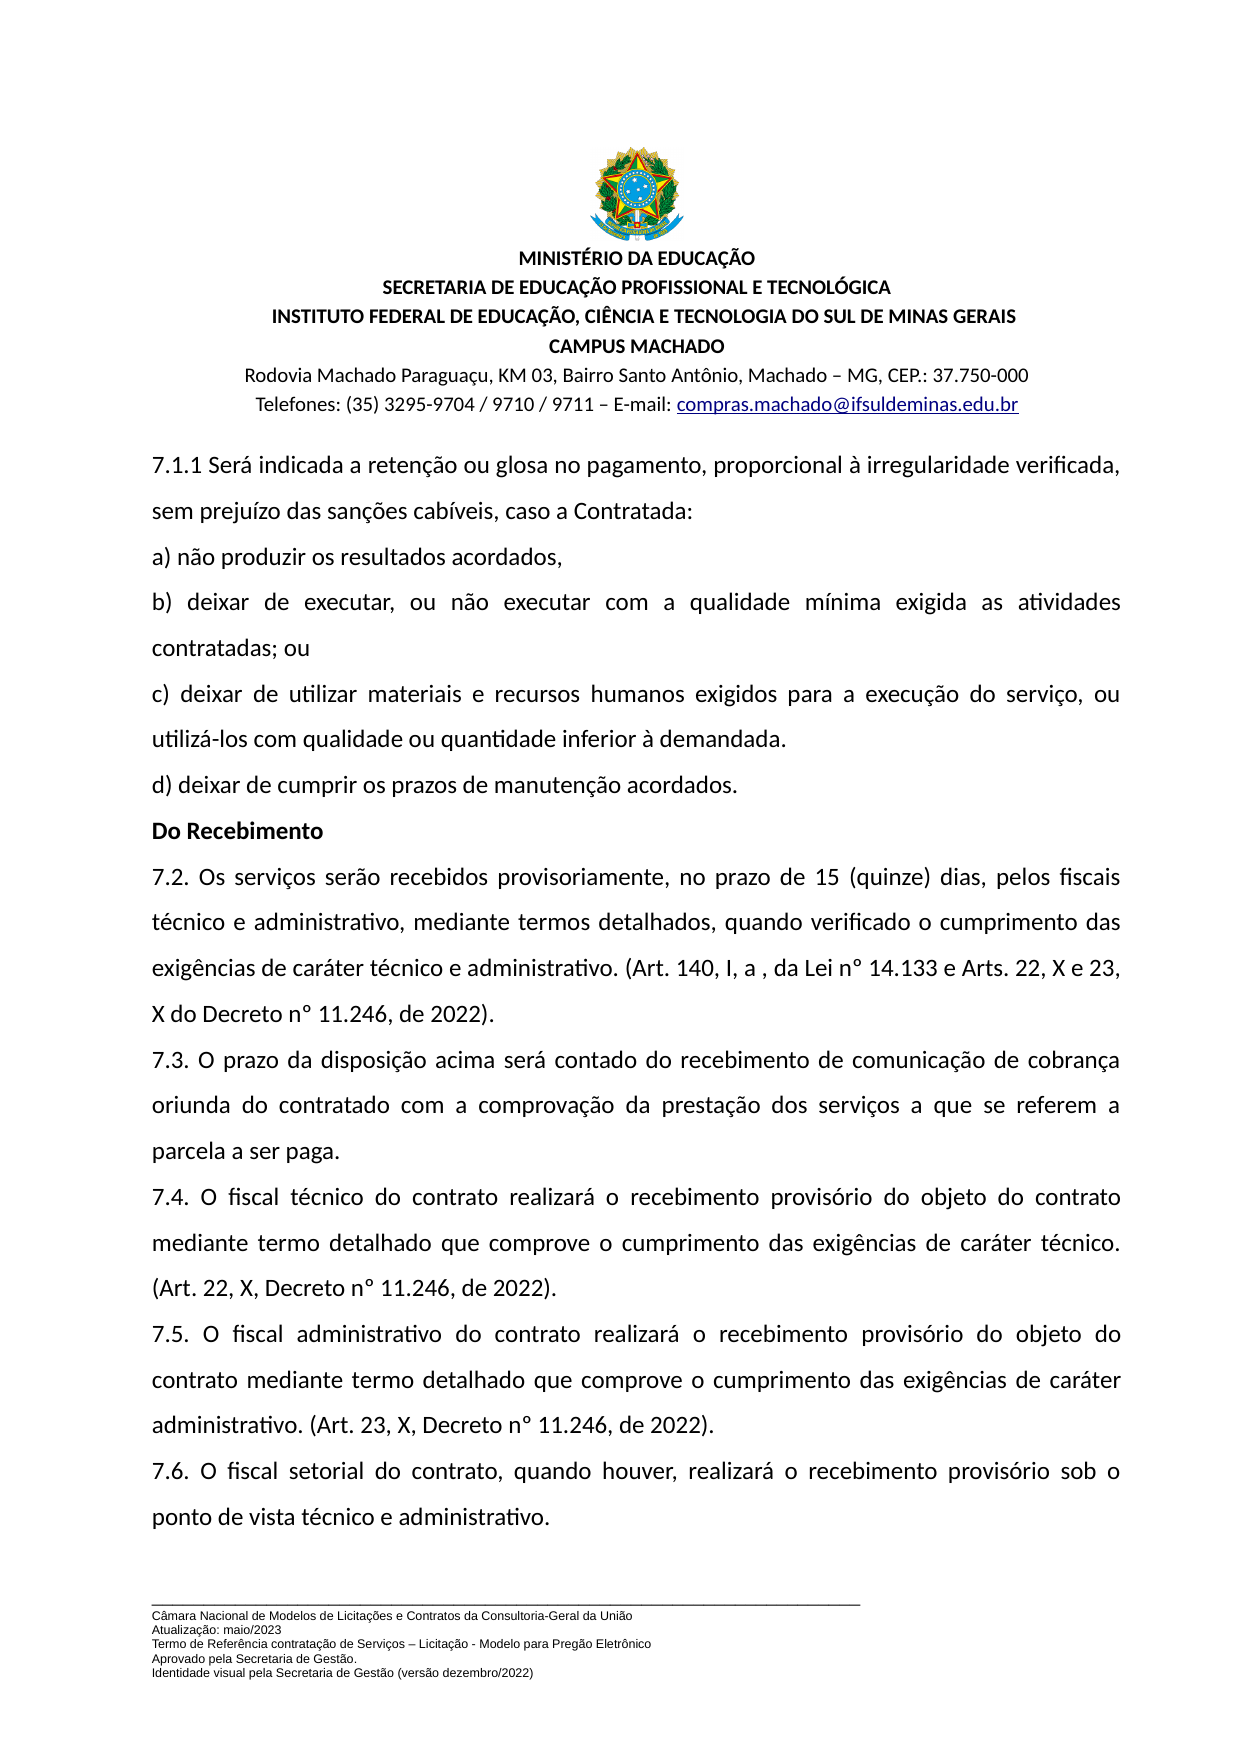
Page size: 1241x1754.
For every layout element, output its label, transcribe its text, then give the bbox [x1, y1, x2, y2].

text a) não produzir os resultados acordados, [152, 541, 1122, 571]
text 7.3. O prazo da disposição acima será contado do recebimento de comunicação de cobrança oriunda do contratado com a comprovação da prestação dos serviços a que se referem a parcela a ser paga. [152, 1044, 1122, 1166]
picture [590, 147, 684, 241]
text 7.2. Os serviços serão recebidos provisoriamente, no prazo de 15 (quinze) dias, pelos fiscais técnico e administrativo, mediante termos detalhados, quando verificado o cumprimento das exigências de caráter técnico e administrativo. (Art. 140, I, a , da Lei nº 14.133 e Arts. 22, X e 23, X do Decreto nº 11.246, de 2022). [152, 861, 1122, 1028]
picture [652, 219, 684, 241]
text c) deixar de utilizar materiais e recursos humanos exigidos para a execução do serviço, ou utilizá-los com qualidade ou quantidade inferior à demandada. [152, 678, 1122, 754]
picture [630, 236, 645, 241]
text 7.6. O fiscal setorial do contrato, quando houver, realizará o recebimento provisório sob o ponto de vista técnico e administrativo. [152, 1455, 1122, 1532]
picture [656, 223, 665, 228]
text 7.5. O fiscal administrativo do contrato realizará o recebimento provisório do objeto do contrato mediante termo detalhado que comprove o cumprimento das exigências de caráter administrativo. (Art. 23, X, Decreto nº 11.246, de 2022). [152, 1318, 1122, 1440]
text Do Recebimento [152, 815, 1122, 846]
text b) deixar de executar, ou não executar com a qualidade mínima exigida as atividades contratadas; ou [152, 586, 1122, 663]
text 7.4. O fiscal técnico do contrato realizará o recebimento provisório do objeto do contrato mediante termo detalhado que comprove o cumprimento das exigências de caráter técnico. (Art. 22, X, Decreto nº 11.246, de 2022). [152, 1181, 1122, 1303]
text 7.1.1 Será indicada a retenção ou glosa no pagamento, proporcional à irregularidade verificada, sem prejuízo das sanções cabíveis, caso a Contratada: [152, 449, 1122, 526]
text d) deixar de cumprir os prazos de manutenção acordados. [152, 769, 1122, 800]
